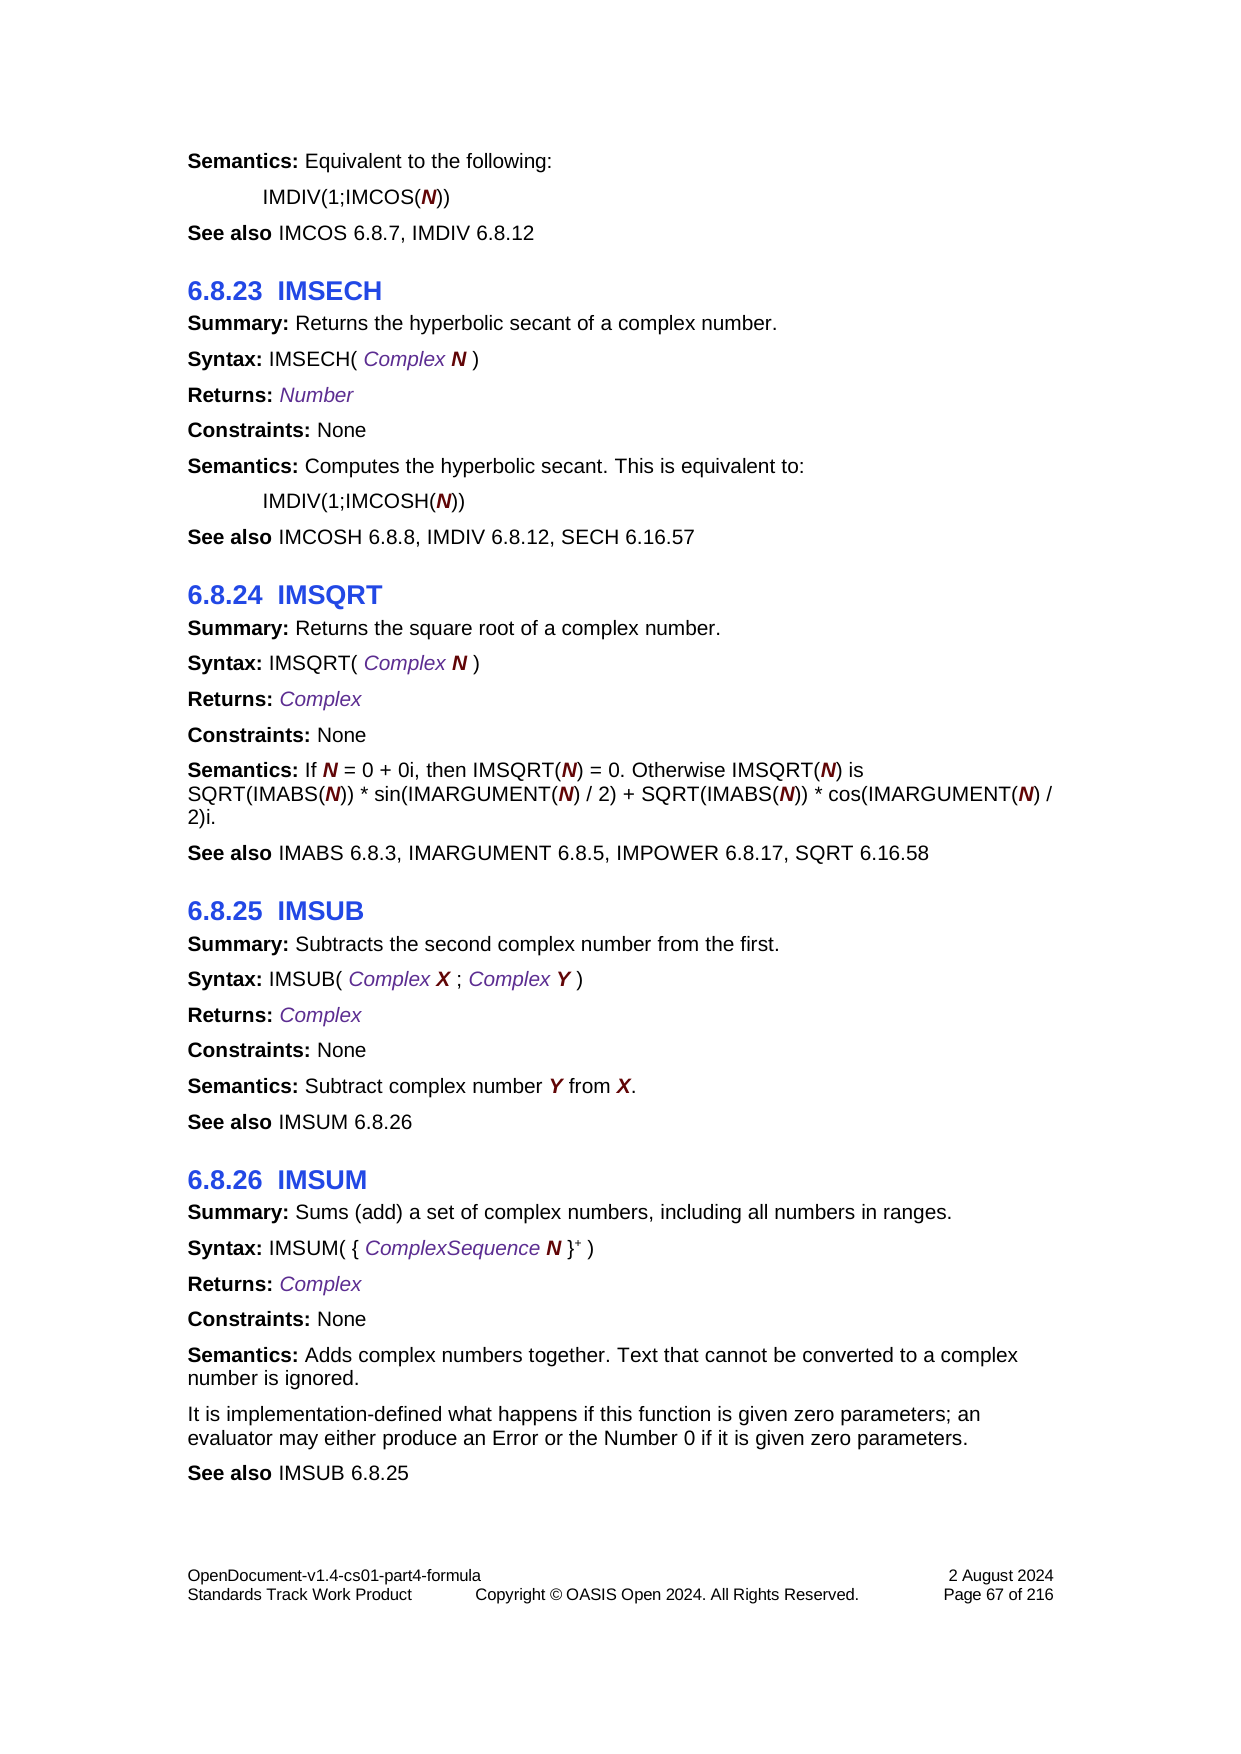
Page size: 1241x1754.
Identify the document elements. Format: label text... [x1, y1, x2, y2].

text See also IMSUM 6.8.26 [187, 1110, 1053, 1134]
text Returns: Complex [187, 1003, 1053, 1027]
subtitle IMSECH [187, 276, 1053, 306]
text Summary: Subtracts the second complex number from the first. [187, 932, 1053, 956]
text Summary: Sums (add) a set of complex numbers, including all numbers in ranges. [187, 1201, 1053, 1224]
text Returns: Number [187, 383, 1053, 407]
text See also IMCOSH 6.8.8, IMDIV 6.8.12, SECH 6.16.57 [187, 526, 1053, 549]
text Constraints: None [187, 1039, 1053, 1062]
text See also IMABS 6.8.3, IMARGUMENT 6.8.5, IMPOWER 6.8.17, SQRT 6.16.58 [187, 841, 1053, 865]
text Syntax: IMSUM( { ComplexSequence N }+ ) [187, 1236, 1053, 1260]
text Syntax: IMSQRT( Complex N ) [187, 652, 1053, 675]
text Summary: Returns the square root of a complex number. [187, 616, 1053, 640]
text Constraints: None [187, 1308, 1053, 1331]
text Constraints: None [187, 419, 1053, 442]
text IMDIV(1;IMCOSH(N)) [187, 490, 1053, 513]
text Syntax: IMSECH( Complex N ) [187, 347, 1053, 371]
text Semantics: Adds complex numbers together. Text that cannot be converted to a complex number is ignored. [187, 1343, 1053, 1390]
subtitle IMSQRT [187, 580, 1053, 610]
text Semantics: Computes the hyperbolic secant. This is equivalent to: [187, 454, 1053, 478]
subtitle IMSUM [187, 1165, 1053, 1195]
text IMDIV(1;IMCOS(N)) [187, 186, 1053, 209]
text See also IMSUB 6.8.25 [187, 1462, 1053, 1485]
text Syntax: IMSUB( Complex X ; Complex Y ) [187, 968, 1053, 991]
text Semantics: If N = 0 + 0i, then IMSQRT(N) = 0. Otherwise IMSQRT(N) is SQRT(IMABS(N)) * sin(IMARGUMENT(N) / 2) + SQRT(IMABS(N)) * cos(IMARGUMENT(N) / 2)i. [187, 759, 1053, 829]
text See also IMCOS 6.8.7, IMDIV 6.8.12 [187, 221, 1053, 245]
text Returns: Complex [187, 1272, 1053, 1296]
text Semantics: Subtract complex number Y from X. [187, 1074, 1053, 1098]
text Constraints: None [187, 723, 1053, 747]
text Returns: Complex [187, 687, 1053, 711]
text Summary: Returns the hyperbolic secant of a complex number. [187, 312, 1053, 335]
text Semantics: Equivalent to the following: [187, 150, 1053, 173]
subtitle IMSUB [187, 896, 1053, 926]
text It is implementation-defined what happens if this function is given zero parameters; an evaluator may either produce an Error or the Number 0 if it is given zero parameters. [187, 1402, 1053, 1449]
